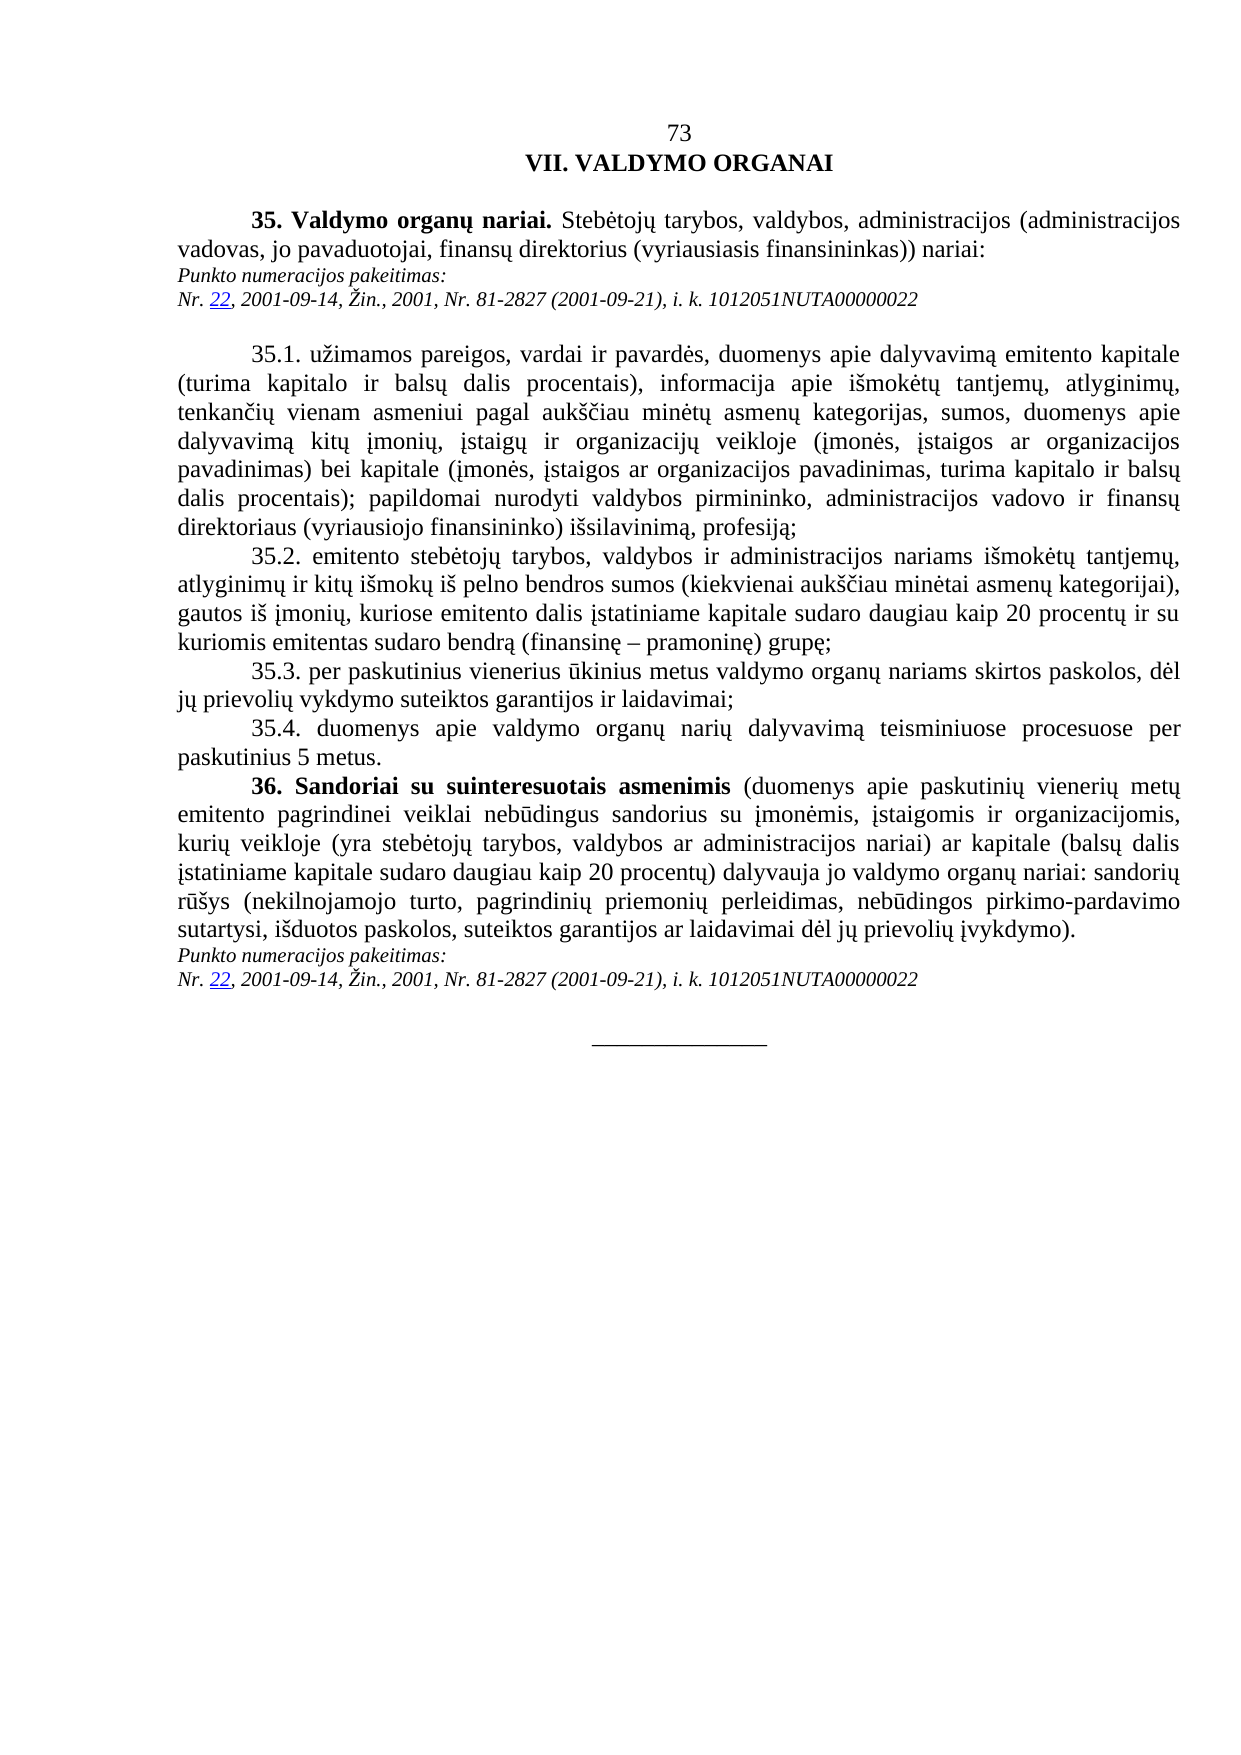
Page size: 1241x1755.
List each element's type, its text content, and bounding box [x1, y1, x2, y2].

text Nr. 22, 2001-09-14, Žin., 2001, Nr. 81-2827 (2001-09-21), i. k. 1012051NUTA00000022 [177, 967, 1181, 991]
text Nr. 22, 2001-09-14, Žin., 2001, Nr. 81-2827 (2001-09-21), i. k. 1012051NUTA00000022 [177, 287, 1181, 311]
text Punkto numeracijos pakeitimas: [177, 943, 1181, 967]
text 35.2. emitento stebėtojų tarybos, valdybos ir administracijos nariams išmokėtų tantjemų, atlyginimų ir kitų išmokų iš pelno bendros sumos (kiekvienai aukščiau minėtai asmenų kategorijai), gautos iš įmonių, kuriose emitento dalis įstatiniame kapitale sudaro daugiau kaip 20 procentų ir su kuriomis emitentas sudaro bendrą (finansinę – pramoninę) grupę; [177, 541, 1181, 656]
text VII. VALDYMO ORGANAI [177, 148, 1181, 176]
text 36. Sandoriai su suinteresuotais asmenimis (duomenys apie paskutinių vienerių metų emitento pagrindinei veiklai nebūdingus sandorius su įmonėmis, įstaigomis ir organizacijomis, kurių veikloje (yra stebėtojų tarybos, valdybos ar administracijos nariai) ar kapitale (balsų dalis įstatiniame kapitale sudaro daugiau kaip 20 procentų) dalyvauja jo valdymo organų nariai: sandorių rūšys (nekilnojamojo turto, pagrindinių priemonių perleidimas, nebūdingos pirkimo-pardavimo sutartysi, išduotos paskolos, suteiktos garantijos ar laidavimai dėl jų prievolių įvykdymo). [177, 771, 1181, 943]
text 35.4. duomenys apie valdymo organų narių dalyvavimą teisminiuose procesuose per paskutinius 5 metus. [177, 713, 1181, 771]
text Punkto numeracijos pakeitimas: [177, 263, 1181, 287]
text 35. Valdymo organų nariai. Stebėtojų tarybos, valdybos, administracijos (administracijos vadovas, jo pavaduotojai, finansų direktorius (vyriausiasis finansininkas)) nariai: [177, 205, 1181, 263]
text 35.3. per paskutinius vienerius ūkinius metus valdymo organų nariams skirtos paskolos, dėl jų prievolių vykdymo suteiktos garantijos ir laidavimai; [177, 656, 1181, 713]
text 35.1. užimamos pareigos, vardai ir pavardės, duomenys apie dalyvavimą emitento kapitale (turima kapitalo ir balsų dalis procentais), informacija apie išmokėtų tantjemų, atlyginimų, tenkančių vienam asmeniui pagal aukščiau minėtų asmenų kategorijas, sumos, duomenys apie dalyvavimą kitų įmonių, įstaigų ir organizacijų veikloje (įmonės, įstaigos ar organizacijos pavadinimas) bei kapitale (įmonės, įstaigos ar organizacijos pavadinimas, turima kapitalo ir balsų dalis procentais); papildomai nurodyti valdybos pirmininko, administracijos vadovo ir finansų direktoriaus (vyriausiojo finansininko) išsilavinimą, profesiją; [177, 339, 1181, 541]
text ______________ [177, 1020, 1181, 1049]
